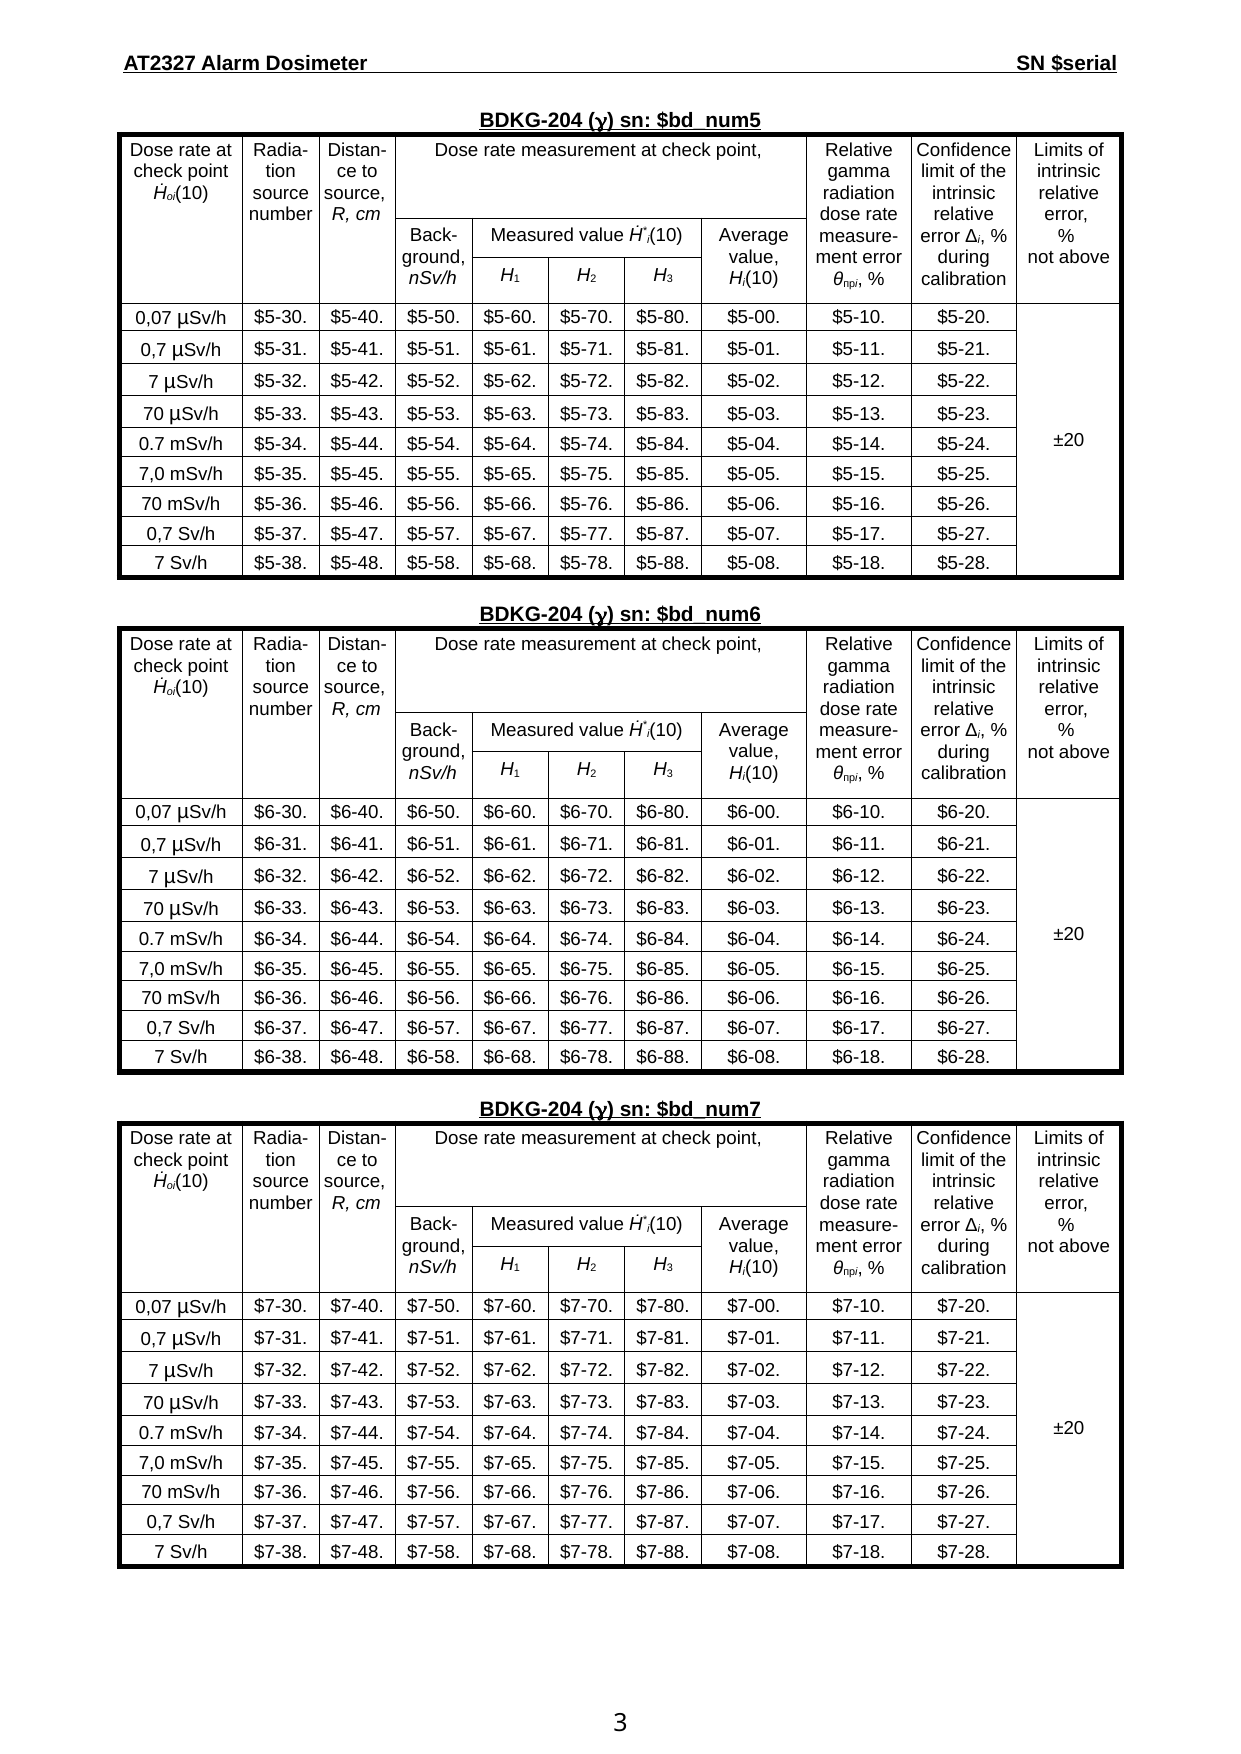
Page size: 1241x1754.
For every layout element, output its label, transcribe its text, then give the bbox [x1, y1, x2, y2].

table_cell $7-37. [243, 1505, 319, 1534]
table_cell 0,07 µSv/h [122, 1293, 242, 1319]
table_cell $6-14. [807, 922, 911, 951]
table_cell 0,07 µSv/h [122, 304, 242, 330]
table_cell $5-64. [473, 428, 548, 456]
table_cell $6-68. [473, 1041, 548, 1069]
table_cell $6-64. [473, 922, 548, 951]
table_cell $7-80. [625, 1293, 701, 1319]
table_cell $6-41. [320, 826, 395, 857]
table_cell $6-58. [396, 1041, 472, 1069]
table_cell Confidence limit of the intrinsic relative error Δi, % during calibration [912, 137, 1016, 303]
table_cell $7-63. [473, 1384, 548, 1415]
table_cell $6-03. [702, 890, 806, 921]
table_cell $5-08. [702, 546, 806, 575]
table_cell $5-32. [243, 364, 319, 394]
table_cell $6-70. [549, 799, 624, 825]
table_cell $7-60. [473, 1293, 548, 1319]
table_cell $6-86. [625, 981, 701, 1010]
table_cell $7-56. [396, 1476, 472, 1504]
table_cell $7-15. [807, 1446, 911, 1475]
table_cell 0,7 Sv/h [122, 1011, 242, 1040]
table_cell $7-02. [702, 1352, 806, 1383]
table_cell 7 µSv/h [122, 1352, 242, 1383]
table_cell $5-30. [243, 304, 319, 330]
table_cell $7-81. [625, 1320, 701, 1351]
table_cell $7-01. [702, 1320, 806, 1351]
table_cell $6-33. [243, 890, 319, 921]
table_cell 0,7 µSv/h [122, 331, 242, 362]
table_cell $7-03. [702, 1384, 806, 1415]
table_cell 0,7 Sv/h [122, 517, 242, 545]
table_cell Dose rate measurement at check point, [396, 137, 806, 217]
table_cell $5-67. [473, 517, 548, 545]
table_cell $7-53. [396, 1384, 472, 1415]
table_cell $6-18. [807, 1041, 911, 1069]
table_cell $5-02. [702, 364, 806, 394]
table_cell $5-31. [243, 331, 319, 362]
table_cell $5-61. [473, 331, 548, 362]
table_cell $6-63. [473, 890, 548, 921]
table_cell $7-52. [396, 1352, 472, 1383]
table_cell $6-38. [243, 1041, 319, 1069]
table_cell $5-76. [549, 487, 624, 516]
table_cell $5-15. [807, 457, 911, 486]
table_cell $7-74. [549, 1416, 624, 1445]
table_cell ±20 [1017, 304, 1119, 575]
table_cell $6-34. [243, 922, 319, 951]
table_cell $7-41. [320, 1320, 395, 1351]
table_cell $6-40. [320, 799, 395, 825]
table_cell Radia-tion source number [243, 1126, 319, 1292]
table_cell $7-05. [702, 1446, 806, 1475]
table_cell $6-08. [702, 1041, 806, 1069]
table_cell H2 [549, 1247, 624, 1292]
table_cell $7-27. [912, 1505, 1016, 1534]
table_cell 0,07 µSv/h [122, 799, 242, 825]
table_cell $6-20. [912, 799, 1016, 825]
table_cell $6-72. [549, 858, 624, 889]
table_cell $6-50. [396, 799, 472, 825]
table_cell 0.7 mSv/h [122, 922, 242, 951]
table_cell $7-13. [807, 1384, 911, 1415]
table_cell $7-14. [807, 1416, 911, 1445]
table_cell $6-48. [320, 1041, 395, 1069]
table_cell $5-72. [549, 364, 624, 394]
table_header BDKG-204 () sn: $bd_num6 [119, 580, 1121, 626]
table_cell $5-22. [912, 364, 1016, 394]
table_cell $5-87. [625, 517, 701, 545]
table_cell $5-23. [912, 396, 1016, 427]
table_cell $6-24. [912, 922, 1016, 951]
table_cell $7-32. [243, 1352, 319, 1383]
table_cell $5-21. [912, 331, 1016, 362]
table_cell Average value, Hi(10) [702, 713, 806, 798]
table_cell $5-33. [243, 396, 319, 427]
table_cell Dose rate at check point Ḣoi(10) [122, 1126, 242, 1292]
table_cell $7-84. [625, 1416, 701, 1445]
table_cell $6-54. [396, 922, 472, 951]
table_cell $5-17. [807, 517, 911, 545]
table_cell $7-26. [912, 1476, 1016, 1504]
table_cell $6-16. [807, 981, 911, 1010]
table_cell Back-ground, nSv/h [396, 713, 472, 798]
table_cell Relative gamma radiation dose rate measure-ment error θпрi, % [807, 1126, 911, 1292]
table_cell $6-82. [625, 858, 701, 889]
table_cell $6-30. [243, 799, 319, 825]
table_cell $6-04. [702, 922, 806, 951]
table_cell $5-60. [473, 304, 548, 330]
table_cell $7-78. [549, 1535, 624, 1564]
table_cell ±20 [1017, 1293, 1119, 1564]
table_cell $6-15. [807, 952, 911, 980]
table_cell Back-ground, nSv/h [396, 219, 472, 303]
table_cell H3 [625, 1247, 701, 1292]
table_cell $6-11. [807, 826, 911, 857]
table_cell $6-47. [320, 1011, 395, 1040]
table_cell $5-37. [243, 517, 319, 545]
table_cell $6-37. [243, 1011, 319, 1040]
table_cell $7-00. [702, 1293, 806, 1319]
table_cell $5-54. [396, 428, 472, 456]
table_cell $7-35. [243, 1446, 319, 1475]
table_cell $5-66. [473, 487, 548, 516]
table_cell $6-21. [912, 826, 1016, 857]
table_cell $6-00. [702, 799, 806, 825]
table_cell $7-40. [320, 1293, 395, 1319]
table_cell Measured value Ḣ*i(10) [473, 219, 701, 257]
table_cell $6-22. [912, 858, 1016, 889]
table_cell $7-04. [702, 1416, 806, 1445]
table_cell Distan-ce to source, R, сm [320, 1126, 395, 1292]
table_cell Measured value Ḣ*i(10) [473, 713, 701, 751]
table_cell $6-76. [549, 981, 624, 1010]
table_cell $5-78. [549, 546, 624, 575]
table_cell $5-63. [473, 396, 548, 427]
table_cell 7 Sv/h [122, 1535, 242, 1564]
table_cell $6-27. [912, 1011, 1016, 1040]
table_cell $7-48. [320, 1535, 395, 1564]
table_cell $5-14. [807, 428, 911, 456]
table_cell 0,7 µSv/h [122, 826, 242, 857]
table_cell $7-33. [243, 1384, 319, 1415]
table_cell Relative gamma radiation dose rate measure-ment error θпрi, % [807, 137, 911, 303]
table_cell $7-38. [243, 1535, 319, 1564]
table_cell $5-38. [243, 546, 319, 575]
table_cell $7-22. [912, 1352, 1016, 1383]
table_cell $7-62. [473, 1352, 548, 1383]
table_cell $5-84. [625, 428, 701, 456]
table_cell $6-36. [243, 981, 319, 1010]
table_cell $5-56. [396, 487, 472, 516]
table_cell $7-10. [807, 1293, 911, 1319]
table_cell $5-68. [473, 546, 548, 575]
table_cell $5-16. [807, 487, 911, 516]
table_cell Distan-ce to source, R, сm [320, 137, 395, 303]
table_cell $5-75. [549, 457, 624, 486]
table_cell 7 Sv/h [122, 546, 242, 575]
table_cell $7-68. [473, 1535, 548, 1564]
table_cell $5-80. [625, 304, 701, 330]
table_cell $7-61. [473, 1320, 548, 1351]
table_cell 0,7 Sv/h [122, 1505, 242, 1534]
table_cell $7-70. [549, 1293, 624, 1319]
table_cell 70 µSv/h [122, 396, 242, 427]
table_cell $7-42. [320, 1352, 395, 1383]
table_cell $6-67. [473, 1011, 548, 1040]
table_cell $6-42. [320, 858, 395, 889]
table_cell $5-53. [396, 396, 472, 427]
table_cell $5-55. [396, 457, 472, 486]
table_cell 7 µSv/h [122, 364, 242, 394]
table_cell $5-58. [396, 546, 472, 575]
table_cell $6-06. [702, 981, 806, 1010]
table_cell $6-52. [396, 858, 472, 889]
table_cell $5-48. [320, 546, 395, 575]
table_cell $5-83. [625, 396, 701, 427]
table_cell $6-78. [549, 1041, 624, 1069]
table_cell $6-75. [549, 952, 624, 980]
table_cell 70 mSv/h [122, 981, 242, 1010]
table_cell $7-64. [473, 1416, 548, 1445]
table_cell H2 [549, 258, 624, 303]
table_cell Dose rate measurement at check point, [396, 631, 806, 712]
table_cell $5-77. [549, 517, 624, 545]
table_cell $5-46. [320, 487, 395, 516]
table_cell $5-47. [320, 517, 395, 545]
table_cell Average value, Hi(10) [702, 1207, 806, 1292]
table_cell $7-43. [320, 1384, 395, 1415]
table_cell Limits of intrinsic relative error, % not above [1017, 631, 1119, 798]
table_cell $6-77. [549, 1011, 624, 1040]
table_cell $6-61. [473, 826, 548, 857]
table_cell $6-85. [625, 952, 701, 980]
table_cell $7-08. [702, 1535, 806, 1564]
table_cell $7-44. [320, 1416, 395, 1445]
table_cell $5-04. [702, 428, 806, 456]
table_cell 70 mSv/h [122, 1476, 242, 1504]
table_cell $5-06. [702, 487, 806, 516]
table_cell $5-42. [320, 364, 395, 394]
table_cell $5-52. [396, 364, 472, 394]
table_cell Relative gamma radiation dose rate measure-ment error θпрi, % [807, 631, 911, 798]
table_cell $5-73. [549, 396, 624, 427]
table_cell $7-20. [912, 1293, 1016, 1319]
table_cell H1 [473, 258, 548, 303]
table_cell $6-57. [396, 1011, 472, 1040]
table_cell $7-66. [473, 1476, 548, 1504]
table_cell $7-85. [625, 1446, 701, 1475]
table_cell Dose rate measurement at check point, [396, 1126, 806, 1206]
table_cell $7-24. [912, 1416, 1016, 1445]
table_cell $7-16. [807, 1476, 911, 1504]
table_cell $7-25. [912, 1446, 1016, 1475]
table_cell $5-81. [625, 331, 701, 362]
table_cell $5-36. [243, 487, 319, 516]
table_cell $5-11. [807, 331, 911, 362]
table_cell $5-01. [702, 331, 806, 362]
table_cell $6-13. [807, 890, 911, 921]
table_cell $5-13. [807, 396, 911, 427]
table_cell $5-07. [702, 517, 806, 545]
table_cell $5-12. [807, 364, 911, 394]
table_cell $7-07. [702, 1505, 806, 1534]
table_cell $7-34. [243, 1416, 319, 1445]
table_cell $5-50. [396, 304, 472, 330]
table_cell $5-27. [912, 517, 1016, 545]
table_cell $5-70. [549, 304, 624, 330]
table_cell $7-57. [396, 1505, 472, 1534]
table_cell $6-55. [396, 952, 472, 980]
table_cell $7-83. [625, 1384, 701, 1415]
table_cell Limits of intrinsic relative error, % not above [1017, 137, 1119, 303]
table_cell $6-60. [473, 799, 548, 825]
table_cell $6-71. [549, 826, 624, 857]
table_cell $5-74. [549, 428, 624, 456]
table_cell $5-57. [396, 517, 472, 545]
table_cell $5-88. [625, 546, 701, 575]
table_cell $6-07. [702, 1011, 806, 1040]
table_cell $7-86. [625, 1476, 701, 1504]
table_cell $7-67. [473, 1505, 548, 1534]
table_cell $7-17. [807, 1505, 911, 1534]
table_cell $5-65. [473, 457, 548, 486]
table_cell $7-06. [702, 1476, 806, 1504]
table_cell Limits of intrinsic relative error, % not above [1017, 1126, 1119, 1292]
table_cell $6-53. [396, 890, 472, 921]
table_cell $6-88. [625, 1041, 701, 1069]
table_cell $5-26. [912, 487, 1016, 516]
table_cell $6-01. [702, 826, 806, 857]
table_cell 7,0 mSv/h [122, 1446, 242, 1475]
table_cell Confidence limit of the intrinsic relative error Δi, % during calibration [912, 631, 1016, 798]
table_cell Confidence limit of the intrinsic relative error Δi, % during calibration [912, 1126, 1016, 1292]
table_cell $6-84. [625, 922, 701, 951]
table_cell $5-45. [320, 457, 395, 486]
table_cell $7-45. [320, 1446, 395, 1475]
table_cell $5-28. [912, 546, 1016, 575]
table_cell $7-77. [549, 1505, 624, 1534]
table_cell $6-62. [473, 858, 548, 889]
table_cell 7 µSv/h [122, 858, 242, 889]
table_cell 0,7 µSv/h [122, 1320, 242, 1351]
table_cell Measured value Ḣ*i(10) [473, 1207, 701, 1246]
table_cell $7-65. [473, 1446, 548, 1475]
table_cell $7-87. [625, 1505, 701, 1534]
table_cell $5-43. [320, 396, 395, 427]
table_cell $5-34. [243, 428, 319, 456]
table_cell Radia-tion source number [243, 137, 319, 303]
table_cell $7-12. [807, 1352, 911, 1383]
table_cell $7-47. [320, 1505, 395, 1534]
table_cell $5-85. [625, 457, 701, 486]
table_cell Distan-ce to source, R, сm [320, 631, 395, 798]
table_cell $6-32. [243, 858, 319, 889]
table_cell $6-25. [912, 952, 1016, 980]
table_cell $7-36. [243, 1476, 319, 1504]
table_cell $5-25. [912, 457, 1016, 486]
table_cell H3 [625, 258, 701, 303]
table_cell $5-41. [320, 331, 395, 362]
table_cell $5-03. [702, 396, 806, 427]
table_cell ±20 [1017, 799, 1119, 1069]
table_cell 70 mSv/h [122, 487, 242, 516]
table_cell $5-00. [702, 304, 806, 330]
table_cell Dose rate at check point Ḣoi(10) [122, 631, 242, 798]
table_cell 0.7 mSv/h [122, 1416, 242, 1445]
table_cell $5-24. [912, 428, 1016, 456]
table_cell $6-80. [625, 799, 701, 825]
table_cell $6-44. [320, 922, 395, 951]
table_cell $6-73. [549, 890, 624, 921]
table_cell H1 [473, 1247, 548, 1292]
table_cell $7-31. [243, 1320, 319, 1351]
table_cell $5-10. [807, 304, 911, 330]
table_cell $6-10. [807, 799, 911, 825]
table_cell H2 [549, 752, 624, 798]
table_cell H1 [473, 752, 548, 798]
table_cell $6-31. [243, 826, 319, 857]
table_cell $7-51. [396, 1320, 472, 1351]
table_cell $6-35. [243, 952, 319, 980]
table_cell $7-75. [549, 1446, 624, 1475]
table_cell $6-56. [396, 981, 472, 1010]
table_cell $7-23. [912, 1384, 1016, 1415]
table_header BDKG-204 () sn: $bd_num5 [119, 86, 1121, 132]
table_cell $5-82. [625, 364, 701, 394]
table_cell 70 µSv/h [122, 1384, 242, 1415]
table_cell 7,0 mSv/h [122, 952, 242, 980]
table_cell $5-05. [702, 457, 806, 486]
table_cell 7 Sv/h [122, 1041, 242, 1069]
table_cell H3 [625, 752, 701, 798]
table_cell $7-71. [549, 1320, 624, 1351]
table_cell $7-21. [912, 1320, 1016, 1351]
table_cell $5-71. [549, 331, 624, 362]
table_cell $6-26. [912, 981, 1016, 1010]
table_cell $6-02. [702, 858, 806, 889]
table_cell 0.7 mSv/h [122, 428, 242, 456]
table_cell $7-76. [549, 1476, 624, 1504]
table_cell $5-35. [243, 457, 319, 486]
table_cell $7-18. [807, 1535, 911, 1564]
table_header BDKG-204 () sn: $bd_num7 [119, 1075, 1121, 1121]
table_cell $6-46. [320, 981, 395, 1010]
table_cell $7-11. [807, 1320, 911, 1351]
table_cell Radia-tion source number [243, 631, 319, 798]
table_cell $5-40. [320, 304, 395, 330]
table_cell $5-51. [396, 331, 472, 362]
table_cell $6-28. [912, 1041, 1016, 1069]
table_cell $7-55. [396, 1446, 472, 1475]
table_cell $7-73. [549, 1384, 624, 1415]
table_cell $7-88. [625, 1535, 701, 1564]
table_cell $6-83. [625, 890, 701, 921]
table_cell 7,0 mSv/h [122, 457, 242, 486]
table_cell $7-28. [912, 1535, 1016, 1564]
table_cell $6-05. [702, 952, 806, 980]
table_cell $5-20. [912, 304, 1016, 330]
table_cell $5-44. [320, 428, 395, 456]
table_cell $6-17. [807, 1011, 911, 1040]
table_cell $6-81. [625, 826, 701, 857]
table_cell $6-12. [807, 858, 911, 889]
table_cell $6-66. [473, 981, 548, 1010]
table_cell $6-45. [320, 952, 395, 980]
table_cell 70 µSv/h [122, 890, 242, 921]
table_cell $5-18. [807, 546, 911, 575]
table_cell $6-65. [473, 952, 548, 980]
table_cell $6-74. [549, 922, 624, 951]
table_cell $7-58. [396, 1535, 472, 1564]
table_cell $6-51. [396, 826, 472, 857]
table_cell $6-23. [912, 890, 1016, 921]
table_cell $7-72. [549, 1352, 624, 1383]
table_cell $7-50. [396, 1293, 472, 1319]
table_cell $5-86. [625, 487, 701, 516]
table_cell Average value, Hi(10) [702, 219, 806, 303]
table_cell $7-54. [396, 1416, 472, 1445]
table_cell $5-62. [473, 364, 548, 394]
table_cell $7-46. [320, 1476, 395, 1504]
table_cell $6-43. [320, 890, 395, 921]
table_cell $7-82. [625, 1352, 701, 1383]
table_cell $7-30. [243, 1293, 319, 1319]
table_cell $6-87. [625, 1011, 701, 1040]
table_cell Dose rate at check point Ḣoi(10) [122, 137, 242, 303]
table_cell Back-ground, nSv/h [396, 1207, 472, 1292]
